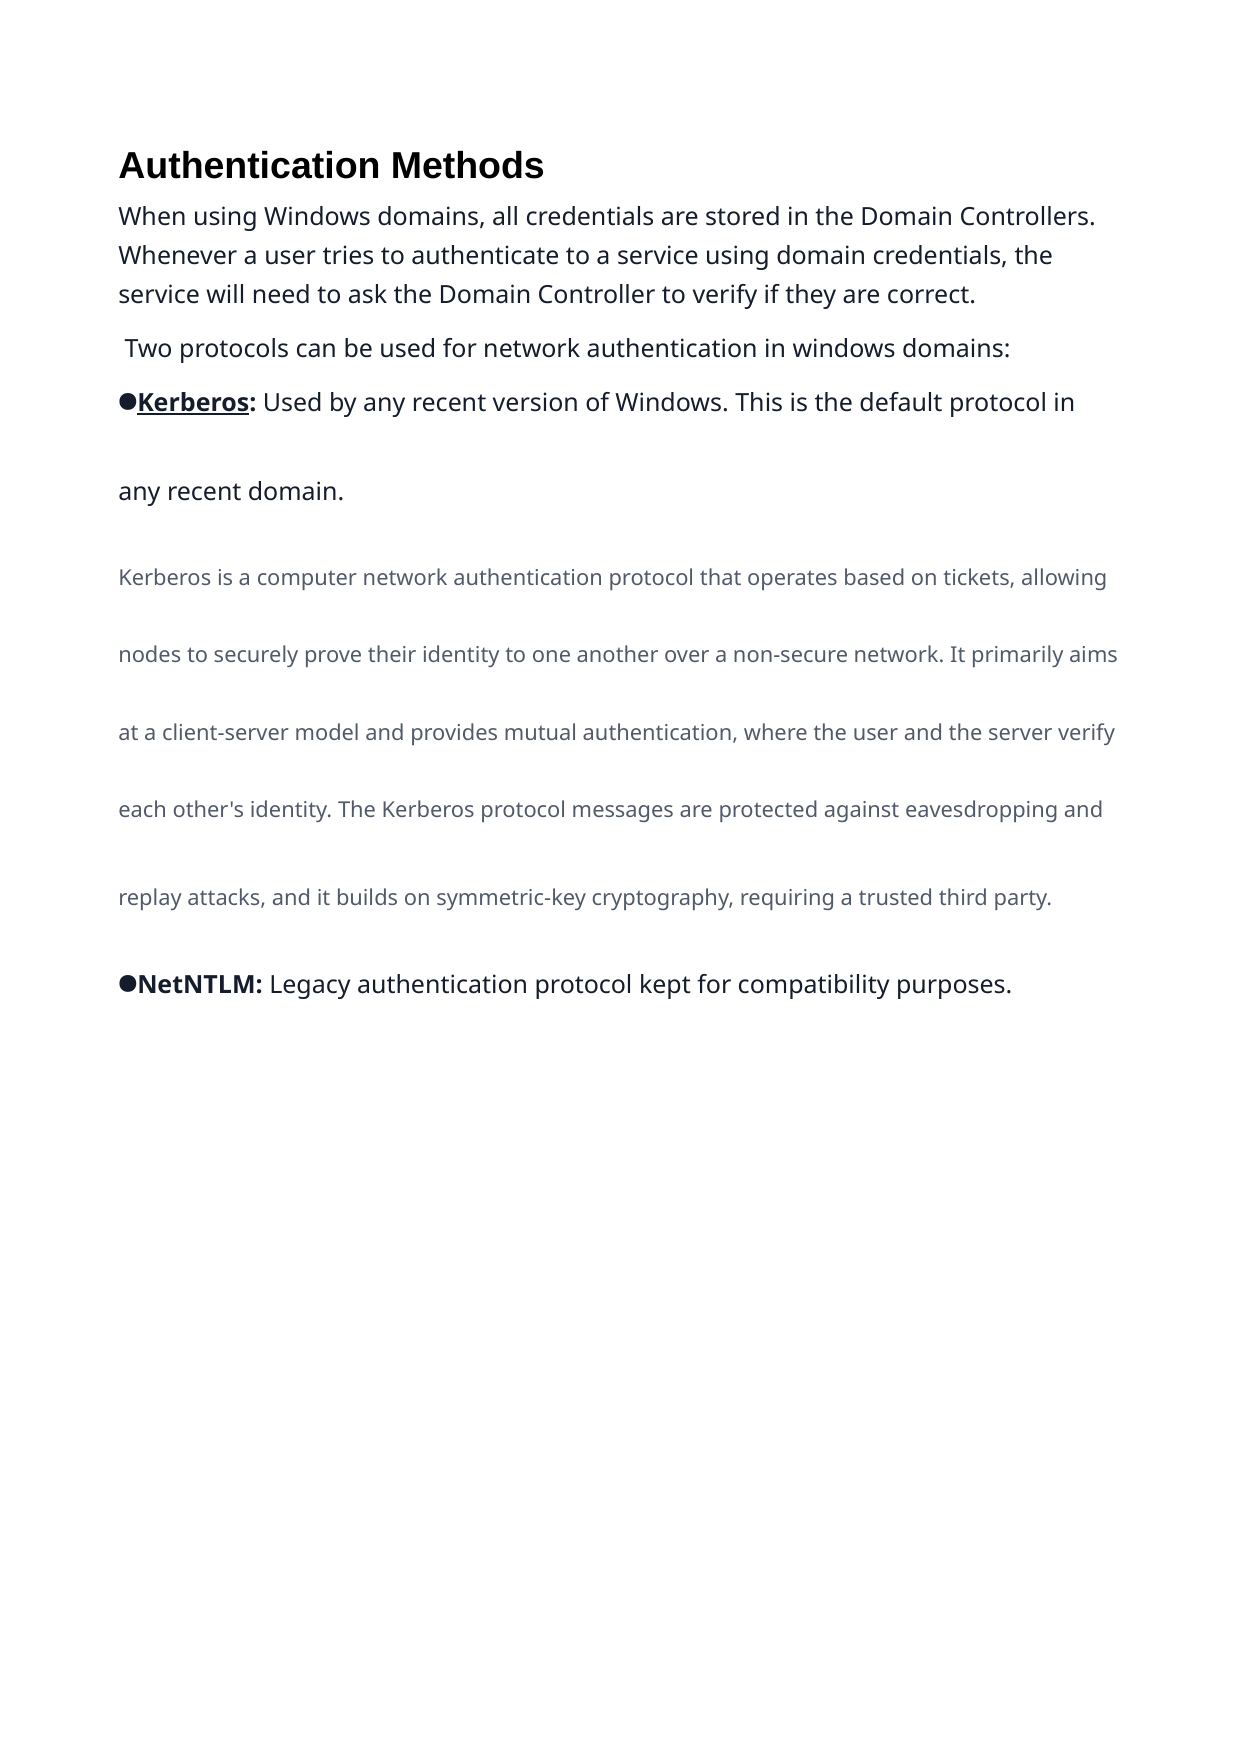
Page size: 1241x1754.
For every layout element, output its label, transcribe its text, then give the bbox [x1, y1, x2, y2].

list Kerberos: Used by any recent version of Windows. This is the default protocol in any recent domain. [118, 384, 1122, 507]
text Two protocols can be used for network authentication in windows domains: [118, 331, 1122, 365]
text Kerberos is a computer network authentication protocol that operates based on tickets, allowing nodes to securely prove their identity to one another over a non-secure network. It primarily aims at a client-server model and provides mutual authentication, where the user and the server verify each other's identity. The Kerberos protocol messages are protected against eavesdropping and replay attacks, and it builds on symmetric-key cryptography, requiring a trusted third party. [118, 562, 1122, 912]
list NetNTLM: Legacy authentication protocol kept for compatibility purposes. [118, 967, 1122, 1001]
subtitle Authentication Methods [118, 143, 1122, 186]
text When using Windows domains, all credentials are stored in the Domain Controllers. Whenever a user tries to authenticate to a service using domain credentials, the service will need to ask the Domain Controller to verify if they are correct. [118, 199, 1122, 311]
